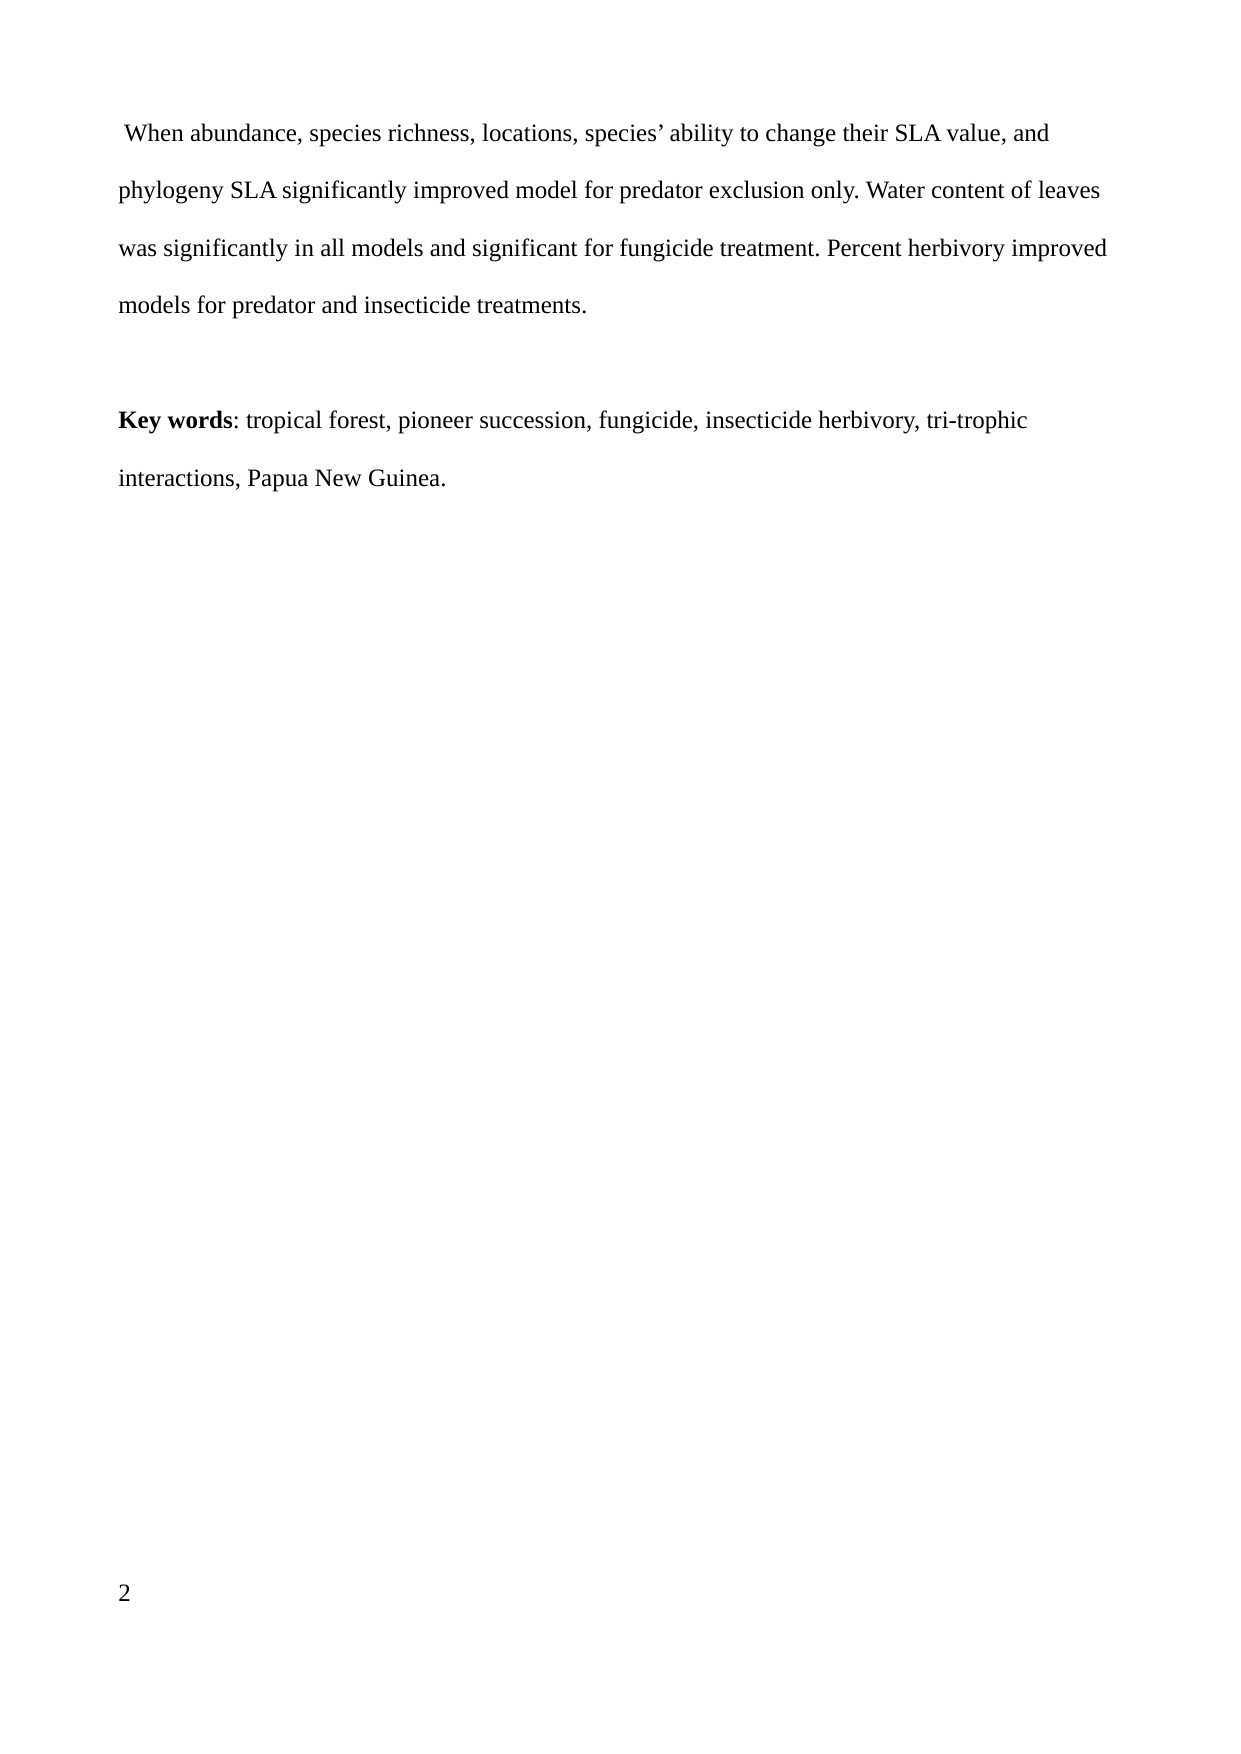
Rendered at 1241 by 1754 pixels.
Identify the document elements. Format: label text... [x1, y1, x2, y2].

text Key words: tropical forest, pioneer succession, fungicide, insecticide herbivory, tri-trophic interactions, Papua New Guinea. [118, 406, 1122, 492]
text When abundance, species richness, locations, species’ ability to change their SLA value, and phylogeny SLA significantly improved model for predator exclusion only. Water content of leaves was significantly in all models and significant for fungicide treatment. Percent herbivory improved models for predator and insecticide treatments. [118, 118, 1122, 319]
